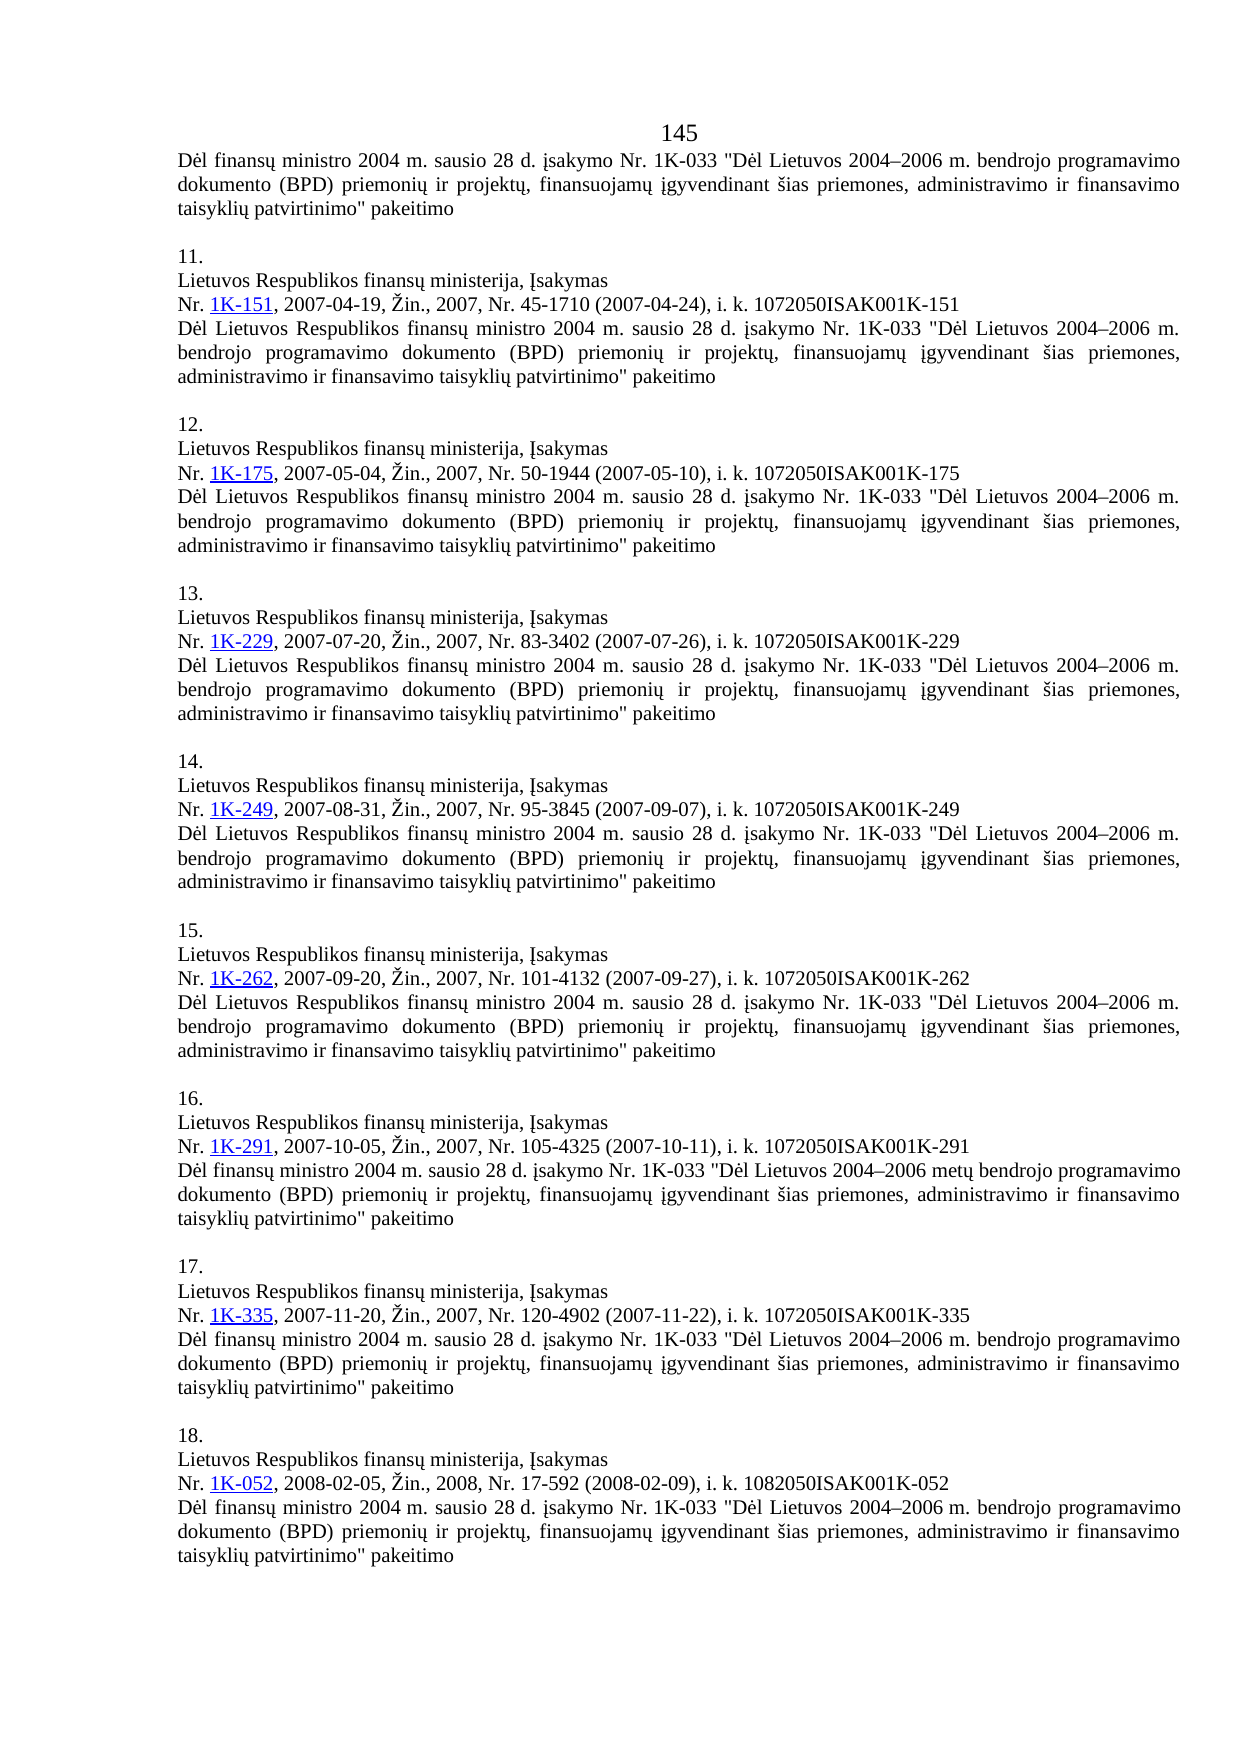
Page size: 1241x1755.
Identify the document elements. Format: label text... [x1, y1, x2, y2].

text Nr. 1K-052, 2008-02-05, Žin., 2008, Nr. 17-592 (2008-02-09), i. k. 1082050ISAK001K-052 [177, 1471, 1181, 1495]
text Lietuvos Respublikos finansų ministerija, Įsakymas [177, 268, 1181, 292]
text Lietuvos Respublikos finansų ministerija, Įsakymas [177, 605, 1181, 629]
text 14. [177, 749, 1181, 773]
text 13. [177, 581, 1181, 605]
text Nr. 1K-249, 2007-08-31, Žin., 2007, Nr. 95-3845 (2007-09-07), i. k. 1072050ISAK001K-249 [177, 797, 1181, 821]
text Dėl Lietuvos Respublikos finansų ministro 2004 m. sausio 28 d. įsakymo Nr. 1K-033 "Dėl Lietuvos 2004–2006 m. bendrojo programavimo dokumento (BPD) priemonių ir projektų, finansuojamų įgyvendinant šias priemones, administravimo ir finansavimo taisyklių patvirtinimo" pakeitimo [177, 990, 1181, 1062]
text Nr. 1K-151, 2007-04-19, Žin., 2007, Nr. 45-1710 (2007-04-24), i. k. 1072050ISAK001K-151 [177, 292, 1181, 316]
text Nr. 1K-262, 2007-09-20, Žin., 2007, Nr. 101-4132 (2007-09-27), i. k. 1072050ISAK001K-262 [177, 966, 1181, 990]
text 12. [177, 412, 1181, 436]
text 18. [177, 1423, 1181, 1447]
text Lietuvos Respublikos finansų ministerija, Įsakymas [177, 942, 1181, 966]
text Lietuvos Respublikos finansų ministerija, Įsakymas [177, 1447, 1181, 1471]
text Lietuvos Respublikos finansų ministerija, Įsakymas [177, 773, 1181, 797]
text Nr. 1K-291, 2007-10-05, Žin., 2007, Nr. 105-4325 (2007-10-11), i. k. 1072050ISAK001K-291 [177, 1134, 1181, 1158]
text Dėl finansų ministro 2004 m. sausio 28 d. įsakymo Nr. 1K-033 "Dėl Lietuvos 2004–2006 m. bendrojo programavimo dokumento (BPD) priemonių ir projektų, finansuojamų įgyvendinant šias priemones, administravimo ir finansavimo taisyklių patvirtinimo" pakeitimo [177, 1495, 1181, 1567]
text 17. [177, 1254, 1181, 1278]
text Dėl finansų ministro 2004 m. sausio 28 d. įsakymo Nr. 1K-033 "Dėl Lietuvos 2004–2006 m. bendrojo programavimo dokumento (BPD) priemonių ir projektų, finansuojamų įgyvendinant šias priemones, administravimo ir finansavimo taisyklių patvirtinimo" pakeitimo [177, 1327, 1181, 1399]
text Lietuvos Respublikos finansų ministerija, Įsakymas [177, 1278, 1181, 1303]
text Dėl Lietuvos Respublikos finansų ministro 2004 m. sausio 28 d. įsakymo Nr. 1K-033 "Dėl Lietuvos 2004–2006 m. bendrojo programavimo dokumento (BPD) priemonių ir projektų, finansuojamų įgyvendinant šias priemones, administravimo ir finansavimo taisyklių patvirtinimo" pakeitimo [177, 316, 1181, 388]
text Nr. 1K-175, 2007-05-04, Žin., 2007, Nr. 50-1944 (2007-05-10), i. k. 1072050ISAK001K-175 [177, 460, 1181, 484]
text 16. [177, 1086, 1181, 1110]
text Dėl finansų ministro 2004 m. sausio 28 d. įsakymo Nr. 1K-033 "Dėl Lietuvos 2004–2006 m. bendrojo programavimo dokumento (BPD) priemonių ir projektų, finansuojamų įgyvendinant šias priemones, administravimo ir finansavimo taisyklių patvirtinimo" pakeitimo [177, 148, 1181, 220]
text Dėl Lietuvos Respublikos finansų ministro 2004 m. sausio 28 d. įsakymo Nr. 1K-033 "Dėl Lietuvos 2004–2006 m. bendrojo programavimo dokumento (BPD) priemonių ir projektų, finansuojamų įgyvendinant šias priemones, administravimo ir finansavimo taisyklių patvirtinimo" pakeitimo [177, 653, 1181, 725]
text Dėl finansų ministro 2004 m. sausio 28 d. įsakymo Nr. 1K-033 "Dėl Lietuvos 2004–2006 metų bendrojo programavimo dokumento (BPD) priemonių ir projektų, finansuojamų įgyvendinant šias priemones, administravimo ir finansavimo taisyklių patvirtinimo" pakeitimo [177, 1158, 1181, 1230]
text 11. [177, 244, 1181, 268]
text Lietuvos Respublikos finansų ministerija, Įsakymas [177, 436, 1181, 460]
text Lietuvos Respublikos finansų ministerija, Įsakymas [177, 1110, 1181, 1134]
text Nr. 1K-229, 2007-07-20, Žin., 2007, Nr. 83-3402 (2007-07-26), i. k. 1072050ISAK001K-229 [177, 629, 1181, 653]
text Nr. 1K-335, 2007-11-20, Žin., 2007, Nr. 120-4902 (2007-11-22), i. k. 1072050ISAK001K-335 [177, 1303, 1181, 1327]
text 15. [177, 918, 1181, 942]
text Dėl Lietuvos Respublikos finansų ministro 2004 m. sausio 28 d. įsakymo Nr. 1K-033 "Dėl Lietuvos 2004–2006 m. bendrojo programavimo dokumento (BPD) priemonių ir projektų, finansuojamų įgyvendinant šias priemones, administravimo ir finansavimo taisyklių patvirtinimo" pakeitimo [177, 821, 1181, 893]
text Dėl Lietuvos Respublikos finansų ministro 2004 m. sausio 28 d. įsakymo Nr. 1K-033 "Dėl Lietuvos 2004–2006 m. bendrojo programavimo dokumento (BPD) priemonių ir projektų, finansuojamų įgyvendinant šias priemones, administravimo ir finansavimo taisyklių patvirtinimo" pakeitimo [177, 484, 1181, 557]
